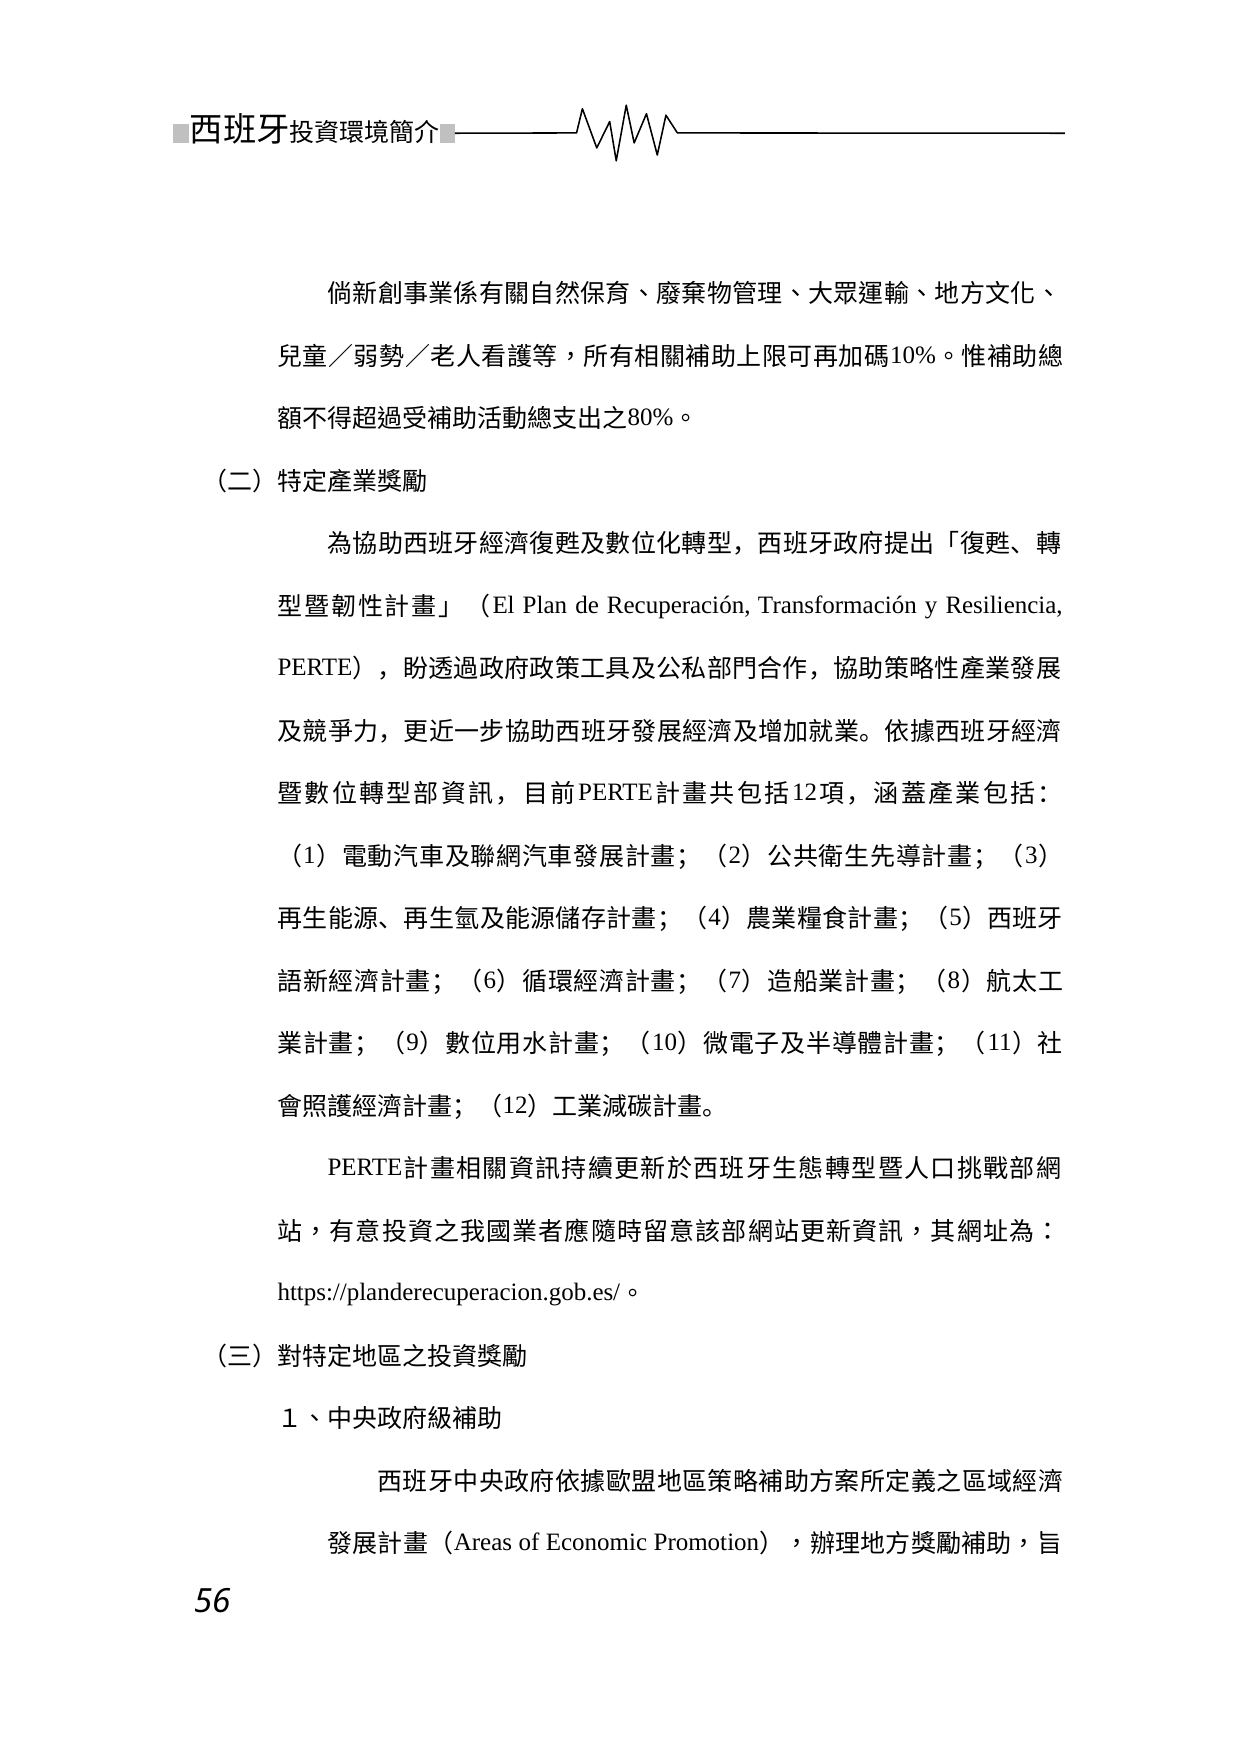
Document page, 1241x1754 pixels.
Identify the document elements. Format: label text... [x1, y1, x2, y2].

text １、中央政府級補助 [277, 1375, 1063, 1438]
text （三）對特定地區之投資獎勵 [202, 1313, 1063, 1375]
text PERTE計畫相關資訊持續更新於西班牙生態轉型暨人口挑戰部網站，有意投資之我國業者應隨時留意該部網站更新資訊，其網址為：https://planderecuperacion.gob.es/。 [277, 1125, 1063, 1313]
text （二）特定產業獎勵 [202, 438, 1063, 500]
text 倘新創事業係有關自然保育、廢棄物管理、大眾運輸、地方文化、兒童／弱勢／老人看護等，所有相關補助上限可再加碼10%。惟補助總額不得超過受補助活動總支出之80%。 [277, 250, 1063, 438]
text 西班牙中央政府依據歐盟地區策略補助方案所定義之區域經濟發展計畫（Areas of Economic Promotion），辦理地方獎勵補助，旨 [327, 1438, 1063, 1563]
text 為協助西班牙經濟復甦及數位化轉型，西班牙政府提出「復甦、轉型暨韌性計畫」（El Plan de Recuperación, Transformación y Resiliencia, PERTE），盼透過政府政策工具及公私部門合作，協助策略性產業發展及競爭力，更近一步協助西班牙發展經濟及增加就業。依據西班牙經濟暨數位轉型部資訊，目前PERTE計畫共包括12項，涵蓋產業包括： （1）電動汽車及聯網汽車發展計畫；（2）公共衛生先導計畫；（3）再生能源、再生氫及能源儲存計畫；（4）農業糧食計畫；（5）西班牙語新經濟計畫；（6）循環經濟計畫；（7）造船業計畫；（8）航太工業計畫；（9）數位用水計畫；（10）微電子及半導體計畫；（11）社會照護經濟計畫；（12）工業減碳計畫。 [277, 500, 1063, 1125]
